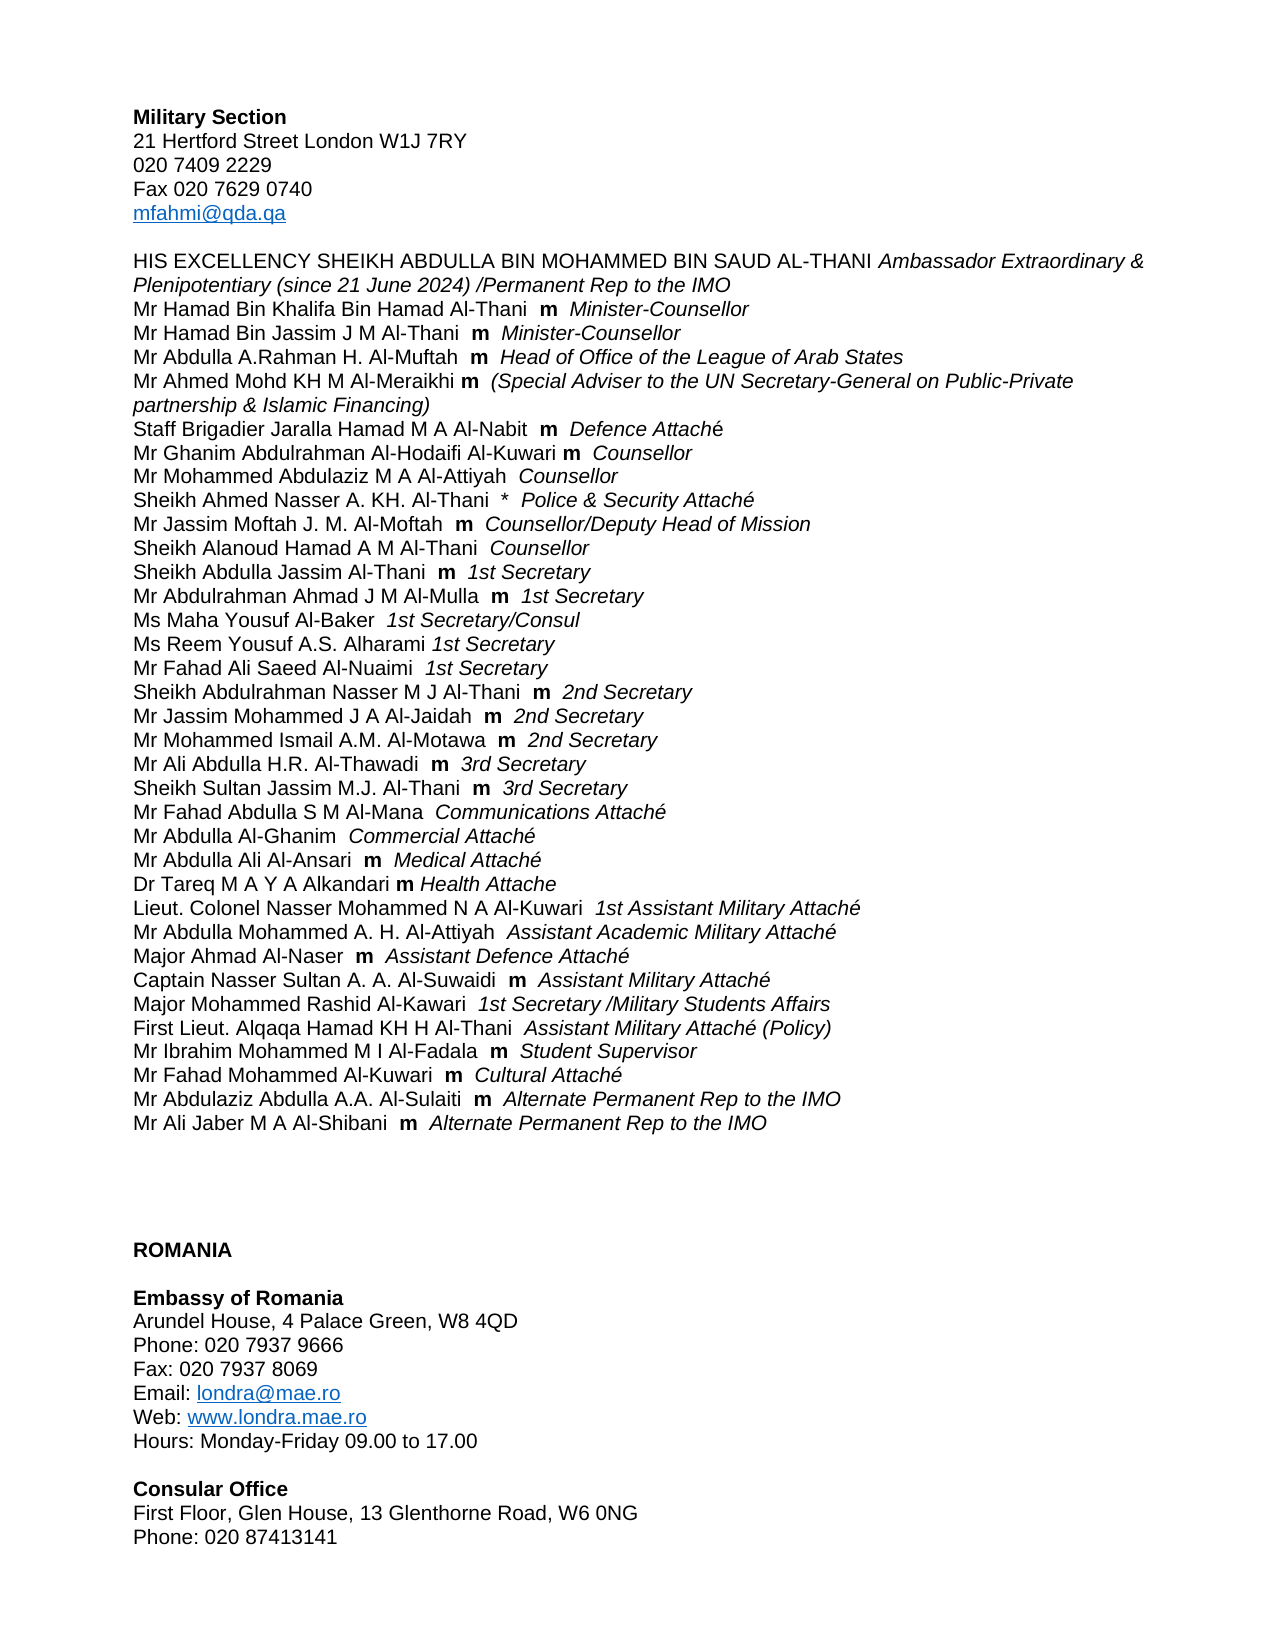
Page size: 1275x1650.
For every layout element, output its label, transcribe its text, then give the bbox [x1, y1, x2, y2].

text Mr Mohammed Abdulaziz M A Al-Attiyah Counsellor [133, 464, 1181, 488]
text Phone: 020 87413141 [133, 1525, 1181, 1549]
text Sheikh Alanoud Hamad A M Al-Thani Counsellor [133, 536, 1181, 560]
text Sheikh Abdulrahman Nasser M J Al-Thani m 2nd Secretary [133, 680, 1181, 704]
text Dr Tareq M A Y A Alkandari m Health Attache [133, 872, 1181, 896]
text Phone: 020 7937 9666 [133, 1333, 1181, 1357]
subtitle ROMANIA [133, 1237, 1181, 1261]
text Fax: 020 7937 8069 [133, 1357, 1181, 1381]
text mfahmi@qda.qa [133, 201, 1181, 225]
text Email: londra@mae.ro [133, 1381, 1181, 1405]
text Mr Abdulrahman Ahmad J M Al-Mulla m 1st Secretary [133, 584, 1181, 608]
text Fax 020 7629 0740 [133, 177, 1181, 201]
text Military Section [133, 105, 1181, 129]
text 21 Hertford Street London W1J 7RY [133, 129, 1181, 153]
text Mr Fahad Ali Saeed Al-Nuaimi 1st Secretary [133, 656, 1181, 680]
text Mr Abdulaziz Abdulla A.A. Al-Sulaiti m Alternate Permanent Rep to the IMO [133, 1087, 1181, 1111]
text Ms Maha Yousuf Al-Baker 1st Secretary/Consul [133, 608, 1181, 632]
text Mr Hamad Bin Khalifa Bin Hamad Al-Thani m Minister-Counsellor [133, 297, 1181, 321]
text Major Mohammed Rashid Al-Kawari 1st Secretary /Military Students Affairs [133, 991, 1181, 1015]
text Mr Mohammed Ismail A.M. Al-Motawa m 2nd Secretary [133, 728, 1181, 752]
text Hours: Monday-Friday 09.00 to 17.00 [133, 1429, 1181, 1453]
text Mr Jassim Mohammed J A Al-Jaidah m 2nd Secretary [133, 704, 1181, 728]
text Embassy of Romania [133, 1285, 1181, 1309]
text Arundel House, 4 Palace Green, W8 4QD [133, 1309, 1181, 1333]
text Mr Ahmed Mohd KH M Al-Meraikhi m (Special Adviser to the UN Secretary-General on Public-Private partnership & Islamic Financing) [133, 368, 1181, 416]
text Captain Nasser Sultan A. A. Al-Suwaidi m Assistant Military Attaché [133, 967, 1181, 991]
text First Lieut. Alqaqa Hamad KH H Al-Thani Assistant Military Attaché (Policy) [133, 1015, 1181, 1039]
text Sheikh Abdulla Jassim Al-Thani m 1st Secretary [133, 560, 1181, 584]
text Mr Hamad Bin Jassim J M Al-Thani m Minister-Counsellor [133, 321, 1181, 344]
text Mr Fahad Abdulla S M Al-Mana Communications Attaché [133, 800, 1181, 824]
text Web: www.londra.mae.ro [133, 1405, 1181, 1429]
text Mr Ali Abdulla H.R. Al-Thawadi m 3rd Secretary [133, 752, 1181, 776]
text 020 7409 2229 [133, 153, 1181, 177]
text Sheikh Sultan Jassim M.J. Al-Thani m 3rd Secretary [133, 776, 1181, 800]
text Mr Abdulla Al-Ghanim Commercial Attaché [133, 824, 1181, 848]
text First Floor, Glen House, 13 Glenthorne Road, W6 0NG [133, 1501, 1181, 1525]
text Lieut. Colonel Nasser Mohammed N A Al-Kuwari 1st Assistant Military Attaché [133, 896, 1181, 919]
text Mr Fahad Mohammed Al-Kuwari m Cultural Attaché [133, 1063, 1181, 1087]
text Mr Abdulla Mohammed A. H. Al-Attiyah Assistant Academic Military Attaché [133, 919, 1181, 943]
text Ms Reem Yousuf A.S. Alharami 1st Secretary [133, 632, 1181, 656]
text Consular Office [133, 1477, 1181, 1501]
text Mr Ali Jaber M A Al-Shibani m Alternate Permanent Rep to the IMO [133, 1111, 1181, 1135]
text Sheikh Ahmed Nasser A. KH. Al-Thani * Police & Security Attaché [133, 488, 1181, 512]
text Staff Brigadier Jaralla Hamad M A Al-Nabit m Defence Attaché [133, 416, 1181, 440]
text Mr Ghanim Abdulrahman Al-Hodaifi Al-Kuwari m Counsellor [133, 440, 1181, 464]
text HIS EXCELLENCY SHEIKH ABDULLA BIN MOHAMMED BIN SAUD AL-THANI Ambassador Extraordinary & Plenipotentiary (since 21 June 2024) /Permanent Rep to the IMO [133, 249, 1181, 297]
text Mr Abdulla A.Rahman H. Al-Muftah m Head of Office of the League of Arab States [133, 344, 1181, 368]
text Mr Ibrahim Mohammed M I Al-Fadala m Student Supervisor [133, 1039, 1181, 1063]
text Mr Jassim Moftah J. M. Al-Moftah m Counsellor/Deputy Head of Mission [133, 512, 1181, 536]
text Mr Abdulla Ali Al-Ansari m Medical Attaché [133, 848, 1181, 872]
text Major Ahmad Al-Naser m Assistant Defence Attaché [133, 943, 1181, 967]
